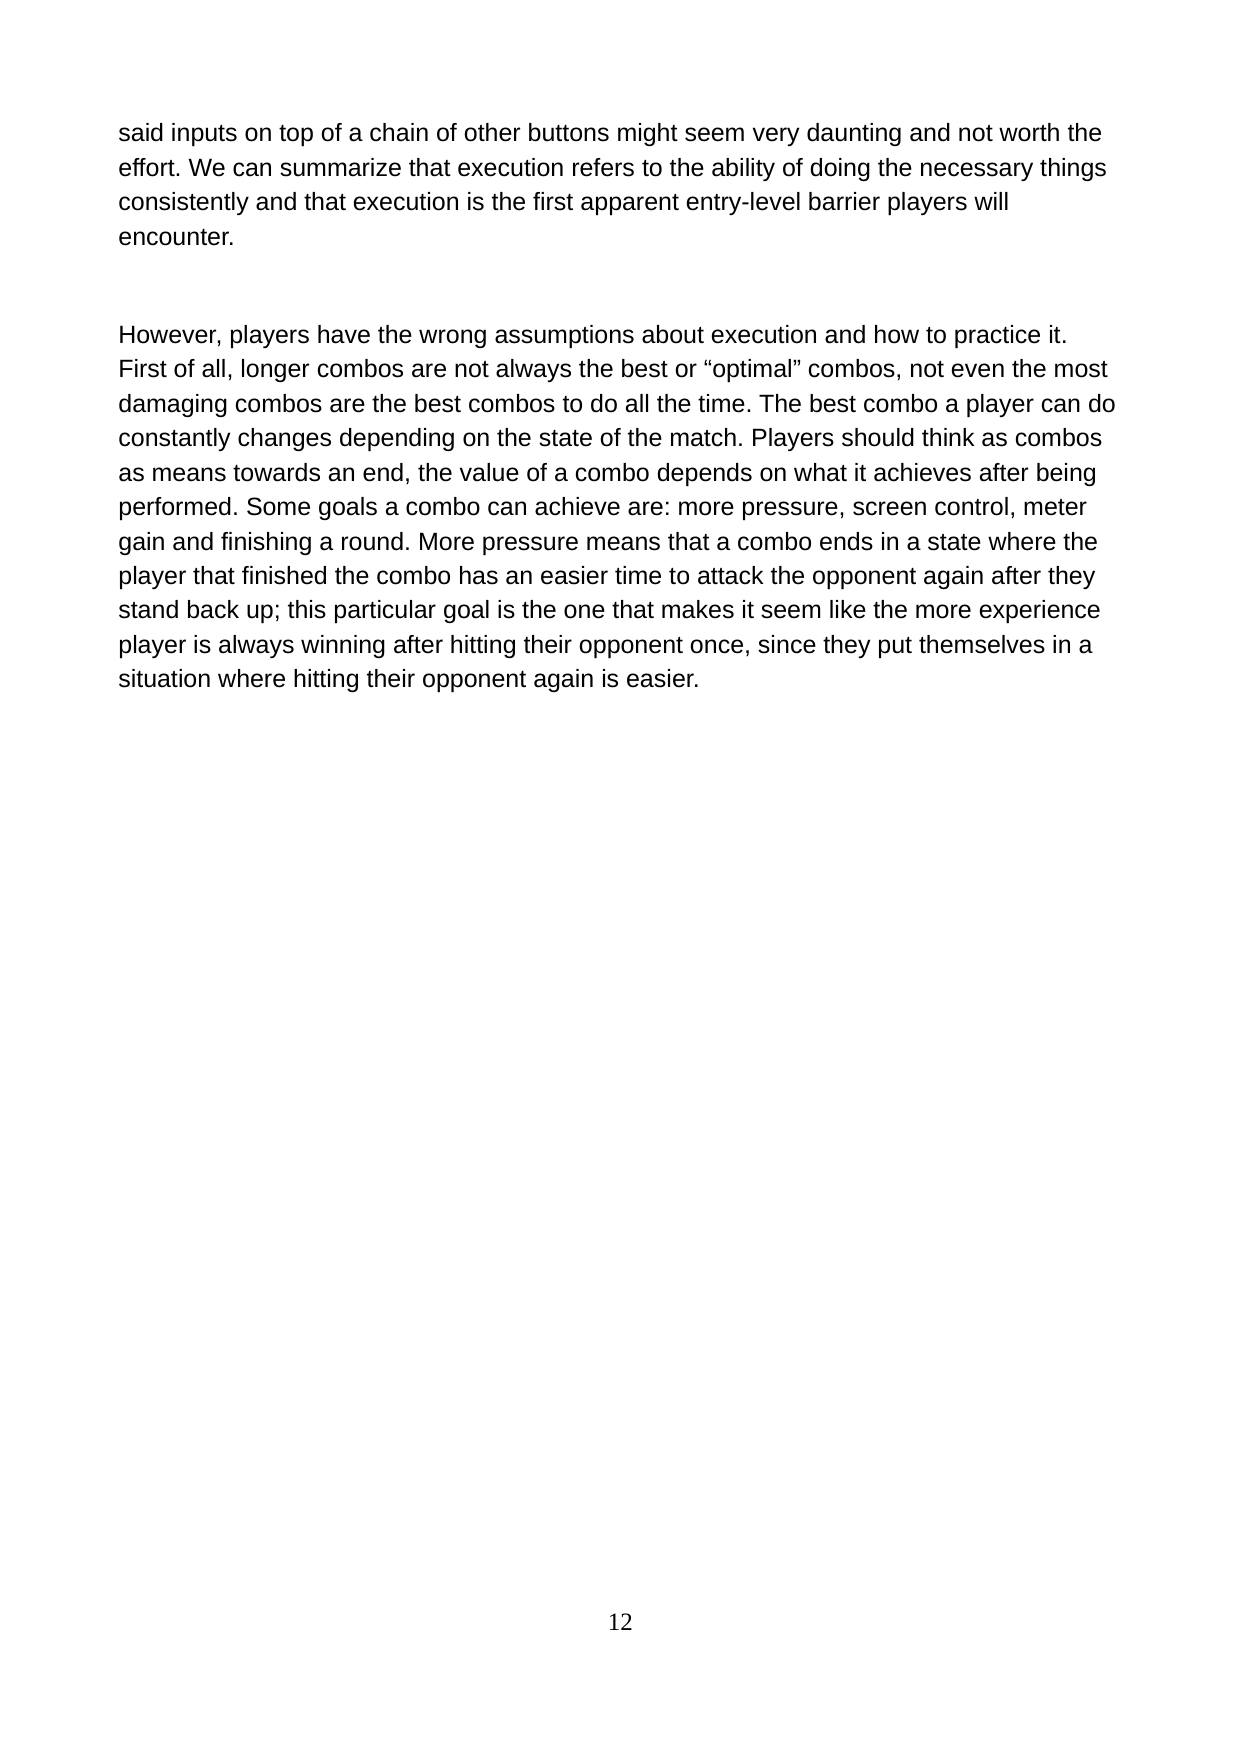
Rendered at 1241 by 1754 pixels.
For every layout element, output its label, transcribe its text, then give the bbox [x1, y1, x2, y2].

text However, players have the wrong assumptions about execution and how to practice it. First of all, longer combos are not always the best or “optimal” combos, not even the most damaging combos are the best combos to do all the time. The best combo a player can do constantly changes depending on the state of the match. Players should think as combos as means towards an end, the value of a combo depends on what it achieves after being performed. Some goals a combo can achieve are: more pressure, screen control, meter gain and finishing a round. More pressure means that a combo ends in a state where the player that finished the combo has an easier time to attack the opponent again after they stand back up; this particular goal is the one that makes it seem like the more experience player is always winning after hitting their opponent once, since they put themselves in a situation where hitting their opponent again is easier. [118, 320, 1122, 693]
text said inputs on top of a chain of other buttons might seem very daunting and not worth the effort. We can summarize that execution refers to the ability of doing the necessary things consistently and that execution is the first apparent entry-level barrier players will encounter. [118, 118, 1122, 250]
